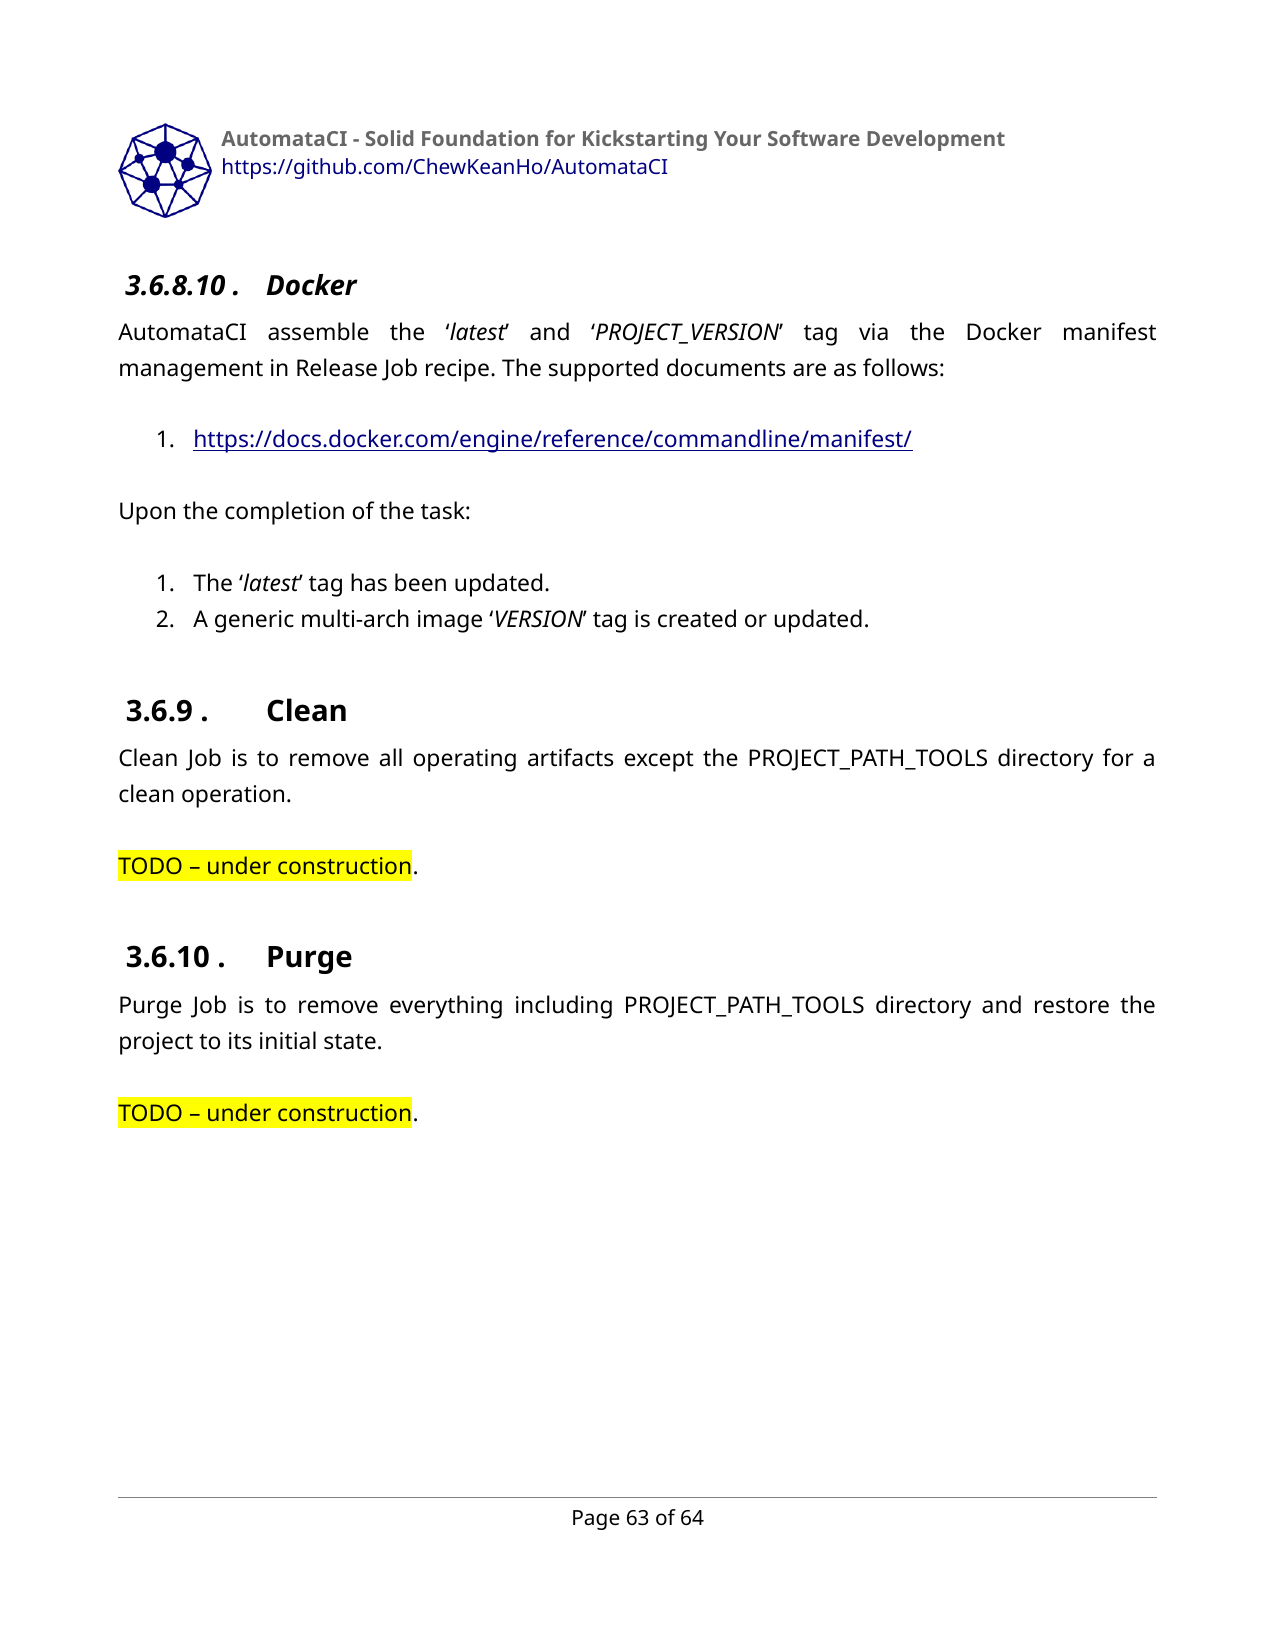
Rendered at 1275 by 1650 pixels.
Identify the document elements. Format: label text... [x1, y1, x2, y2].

text TODO – under construction. [118, 1097, 1157, 1128]
text Clean Job is to remove all operating artifacts except the PROJECT_PATH_TOOLS directory for a clean operation. [118, 742, 1157, 809]
list A generic multi-arch image ‘VERSION’ tag is created or updated. [156, 603, 1157, 634]
text AutomataCI assemble the ‘latest’ and ‘PROJECT_VERSION’ tag via the Docker manifest management in Release Job recipe. The supported documents are as follows: [118, 316, 1157, 383]
text Upon the completion of the task: [118, 495, 1157, 526]
text TODO – under construction. [118, 850, 1157, 881]
picture [118, 123, 212, 218]
subtitle Clean [118, 689, 1157, 729]
text Purge Job is to remove everything including PROJECT_PATH_TOOLS directory and restore the project to its initial state. [118, 989, 1157, 1056]
subtitle Docker [118, 265, 1157, 303]
subtitle Purge [118, 936, 1157, 976]
list https://docs.docker.com/engine/reference/commandline/manifest/ [156, 423, 1157, 454]
list The ‘latest’ tag has been updated. [156, 567, 1157, 598]
